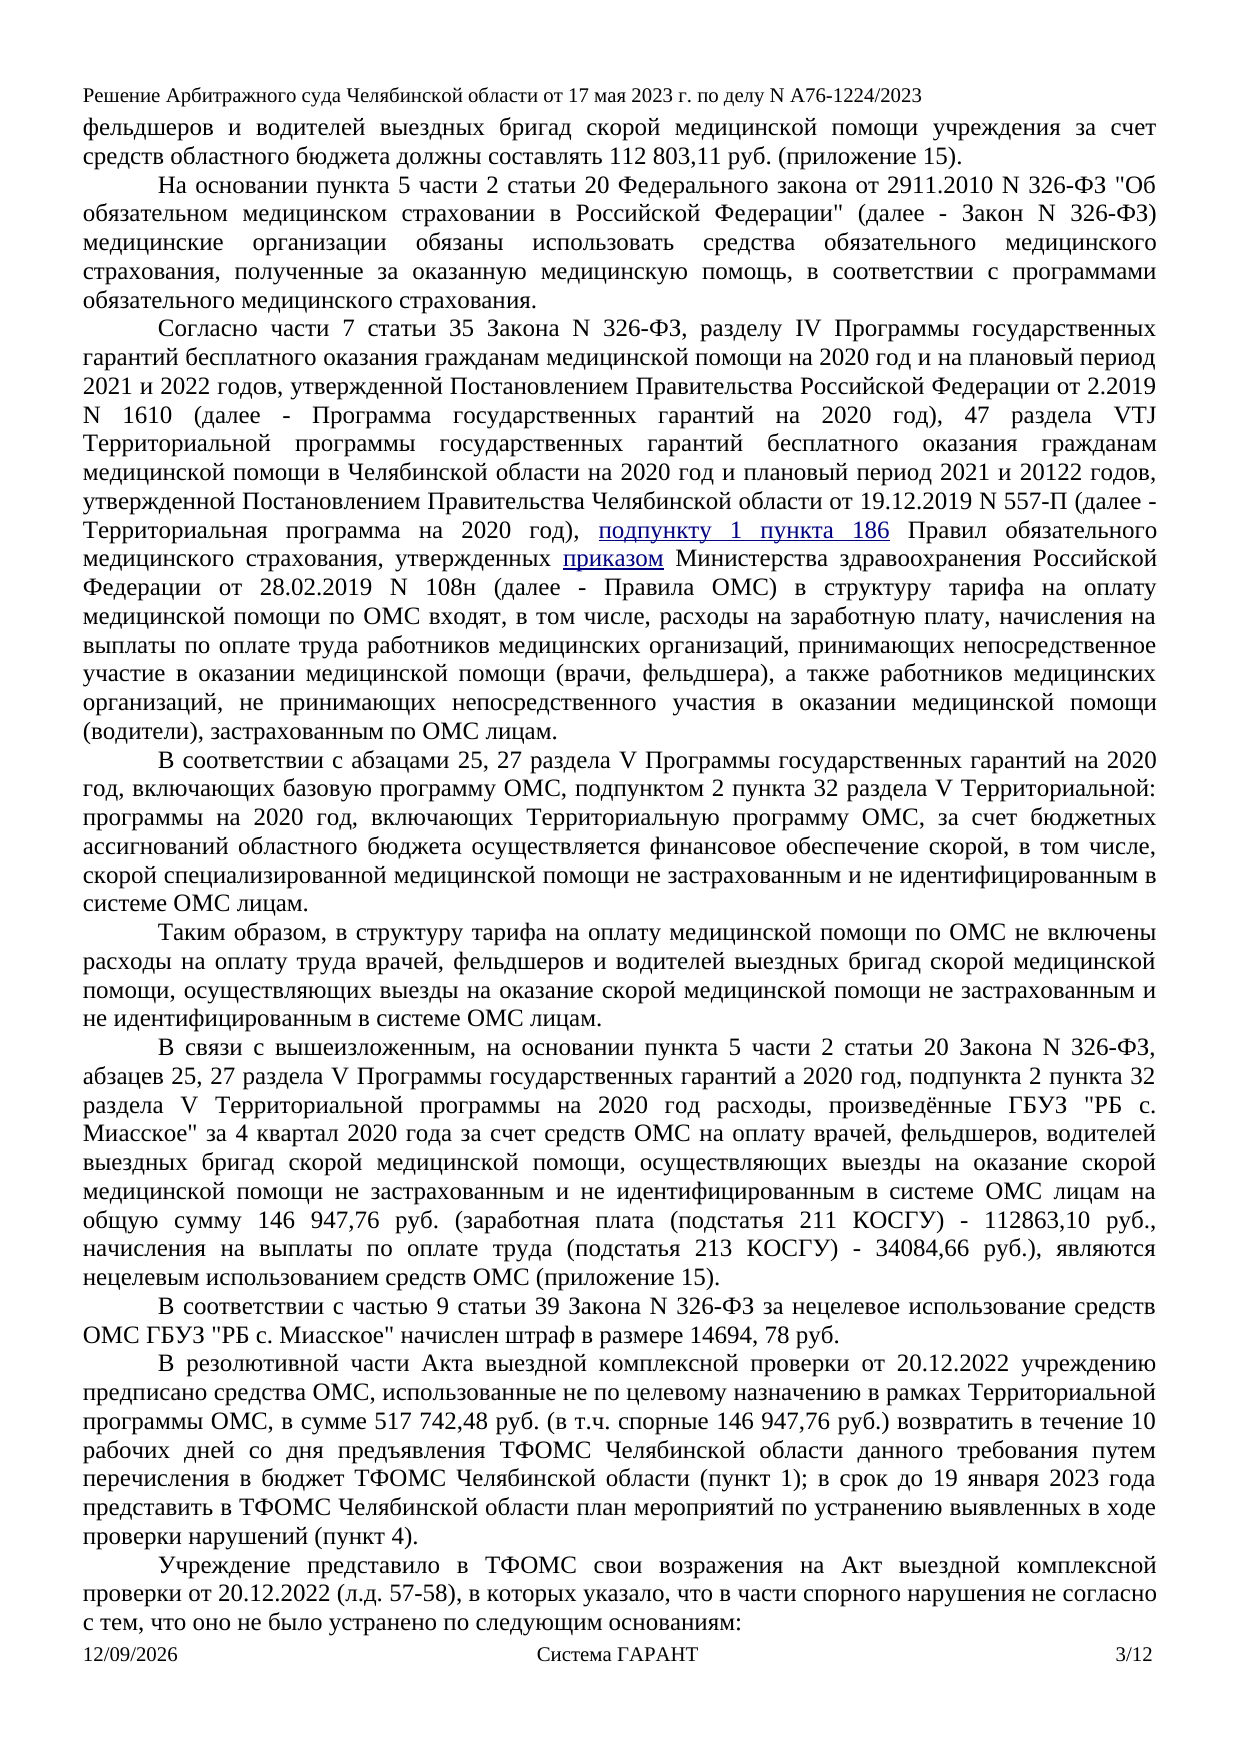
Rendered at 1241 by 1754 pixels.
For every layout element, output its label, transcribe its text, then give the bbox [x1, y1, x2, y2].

text Согласно части 7 статьи 35 Закона N 326-ФЗ, разделу IV Программы государственных гарантий бесплатного оказания гражданам медицинской помощи на 2020 год и на плановый период 2021 и 2022 годов, утвержденной Постановлением Правительства Российской Федерации от 2.2019 N 1610 (далее - Программа государственных гарантий на 2020 год), 47 раздела VTJ Территориальной программы государственных гарантий бесплатного оказания гражданам медицинской помощи в Челябинской области на 2020 год и плановый период 2021 и 20122 годов, утвержденной Постановлением Правительства Челябинской области от 19.12.2019 N 557-П (далее - Территориальная программа на 2020 год), подпункту 1 пункта 186 Правил обязательного медицинского страхования, утвержденных приказом Министерства здравоохранения Российской Федерации от 28.02.2019 N 108н (далее - Правила ОМС) в структуру тарифа на оплату медицинской помощи по ОМС входят, в том числе, расходы на заработную плату, начисления на выплаты по оплате труда работников медицинских организаций, принимающих непосредственное участие в оказании медицинской помощи (врачи, фельдшера), а также работников медицинских организаций, не принимающих непосредственного участия в оказании медицинской помощи (водители), застрахованным по ОМС лицам. [83, 313, 1157, 745]
text В резолютивной части Акта выездной комплексной проверки от 20.12.2022 учреждению предписано средства ОМС, использованные не по целевому назначению в рамках Территориальной программы ОМС, в сумме 517 742,48 руб. (в т.ч. спорные 146 947,76 руб.) возвратить в течение 10 рабочих дней со дня предъявления ТФОМС Челябинской области данного требования путем перечисления в бюджет ТФОМС Челябинской области (пункт 1); в срок до 19 января 2023 года представить в ТФОМС Челябинской области план мероприятий по устранению выявленных в ходе проверки нарушений (пункт 4). [83, 1348, 1157, 1550]
text Учреждение представило в ТФОМС свои возражения на Акт выездной комплексной проверки от 20.12.2022 (л.д. 57-58), в которых указало, что в части спорного нарушения не согласно с тем, что оно не было устранено по следующим основаниям: [83, 1550, 1157, 1636]
text фельдшеров и водителей выездных бригад скорой медицинской помощи учреждения за счет средств областного бюджета должны составлять 112 803,11 руб. (приложение 15). [83, 112, 1157, 170]
text В соответствии с частью 9 статьи 39 Закона N 326-ФЗ за нецелевое использование средств ОМС ГБУЗ "РБ с. Миасское" начислен штраф в размере 14694, 78 руб. [83, 1291, 1157, 1348]
text На основании пункта 5 части 2 статьи 20 Федерального закона от 2911.2010 N 326-ФЗ "Об обязательном медицинском страховании в Российской Федерации" (далее - Закон N 326-ФЗ) медицинские организации обязаны использовать средства обязательного медицинского страхования, полученные за оказанную медицинскую помощь, в соответствии с программами обязательного медицинского страхования. [83, 170, 1157, 313]
text Таким образом, в структуру тарифа на оплату медицинской помощи по ОМС не включены расходы на оплату труда врачей, фельдшеров и водителей выездных бригад скорой медицинской помощи, осуществляющих выезды на оказание скорой медицинской помощи не застрахованным и не идентифицированным в системе ОМС лицам. [83, 917, 1157, 1032]
text В соответствии с абзацами 25, 27 раздела V Программы государственных гарантий на 2020 год, включающих базовую программу ОМС, подпунктом 2 пункта 32 раздела V Территориальной: программы на 2020 год, включающих Территориальную программу OMC, за счет бюджетных ассигнований областного бюджета осуществляется финансовое обеспечение скорой, в том числе, скорой специализированной медицинской помощи не застрахованным и не идентифицированным в системе ОМС лицам. [83, 745, 1157, 917]
text В связи с вышеизложенным, на основании пункта 5 части 2 статьи 20 Закона N 326-ФЗ, абзацев 25, 27 раздела V Программы государственных гарантий а 2020 год, подпункта 2 пункта 32 раздела V Территориальной программы на 2020 год расходы, произведённые ГБУЗ "РБ с. Миасское" за 4 квартал 2020 года за счет средств ОМС на оплату врачей, фельдшеров, водителей выездных бригад скорой медицинской помощи, осуществляющих выезды на оказание скорой медицинской помощи не застрахованным и не идентифицированным в системе ОМС лицам на общую сумму 146 947,76 руб. (заработная плата (подстатья 211 КОСГУ) - 112863,10 руб., начисления на выплаты по оплате труда (подстатья 213 КОСГУ) - 34084,66 руб.), являются нецелевым использованием средств ОМС (приложение 15). [83, 1032, 1157, 1291]
